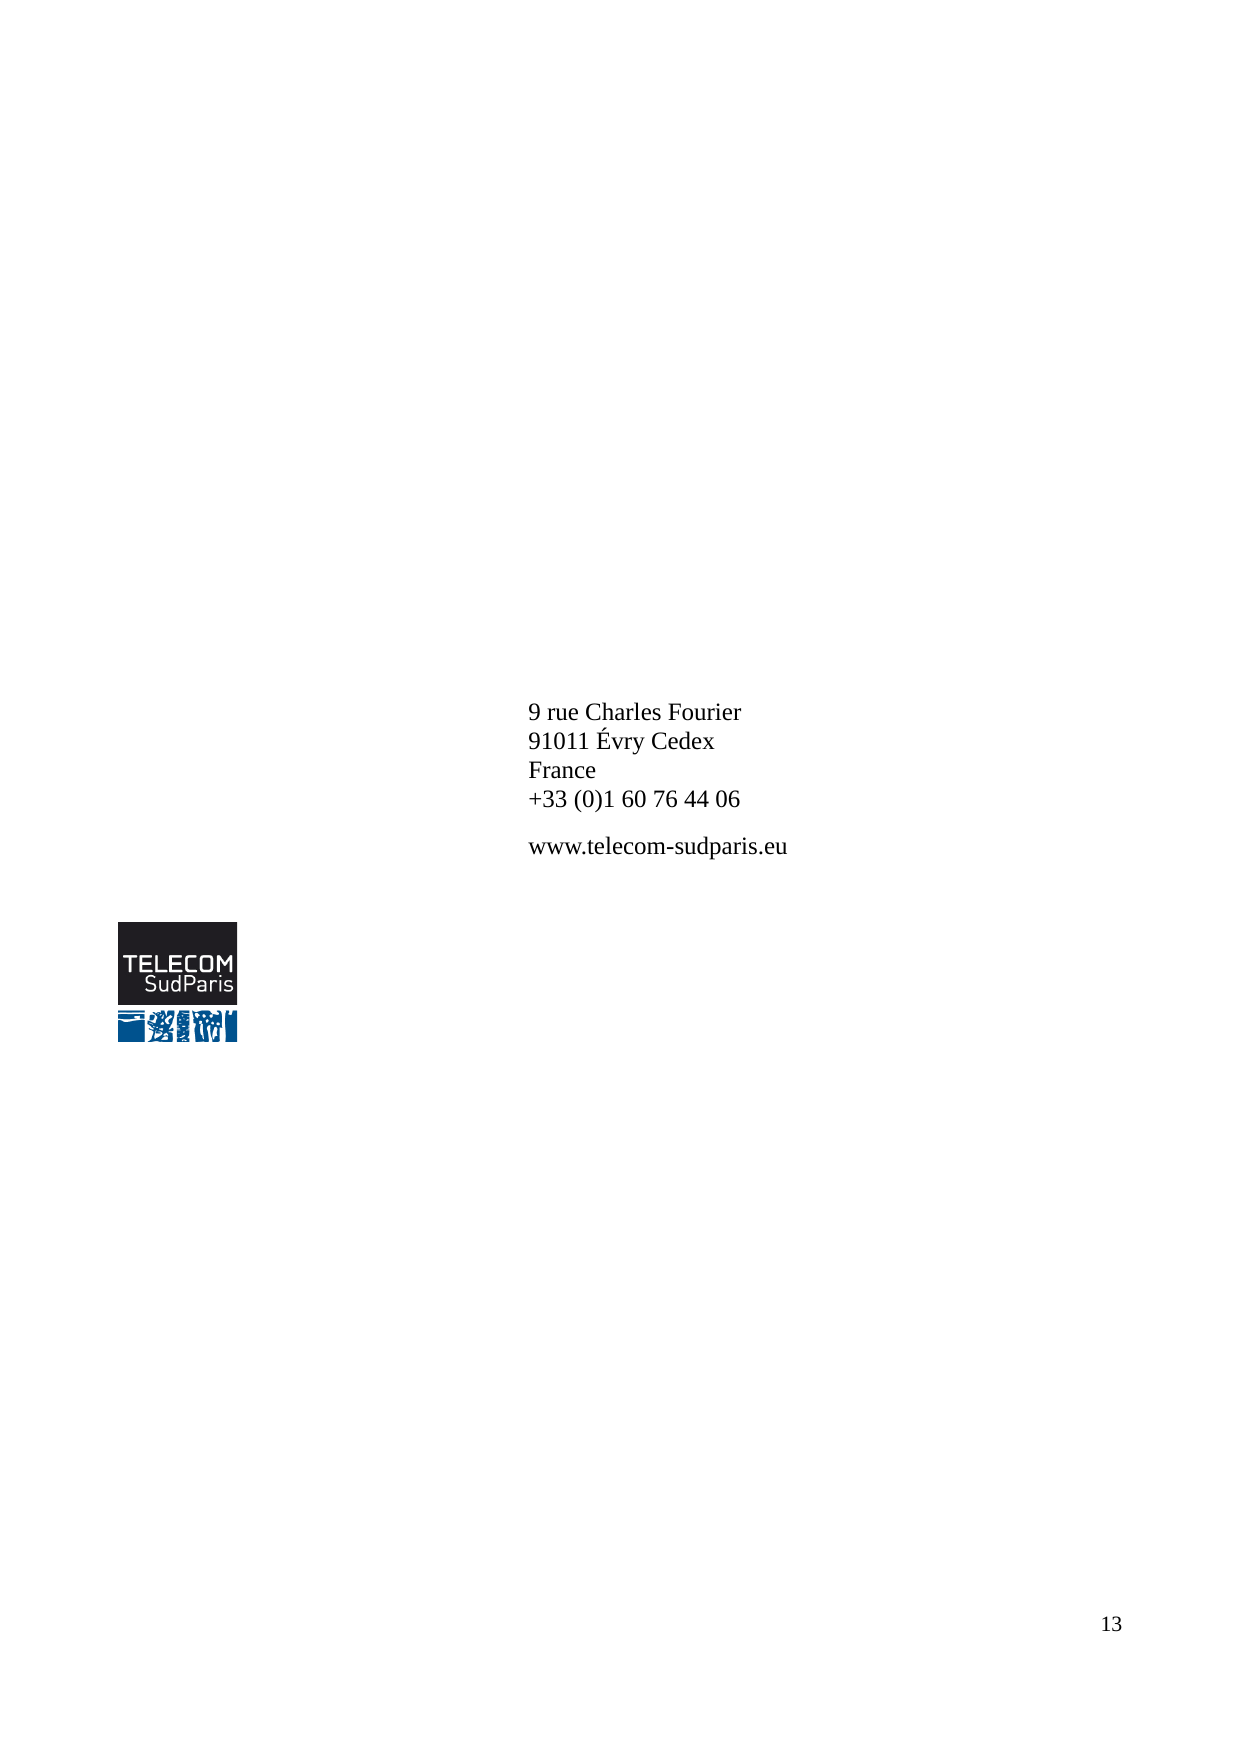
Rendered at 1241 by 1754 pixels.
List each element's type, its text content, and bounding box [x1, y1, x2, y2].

table_cell [107, 922, 118, 1041]
table_cell [238, 922, 1066, 1041]
table_header [107, 521, 517, 922]
picture [118, 922, 238, 1042]
table_header 9 rue Charles Fourier 91011 Évry Cedex France +33 (0)1 60 76 44 06 www.telecom-sudparis.eu [517, 521, 1066, 922]
